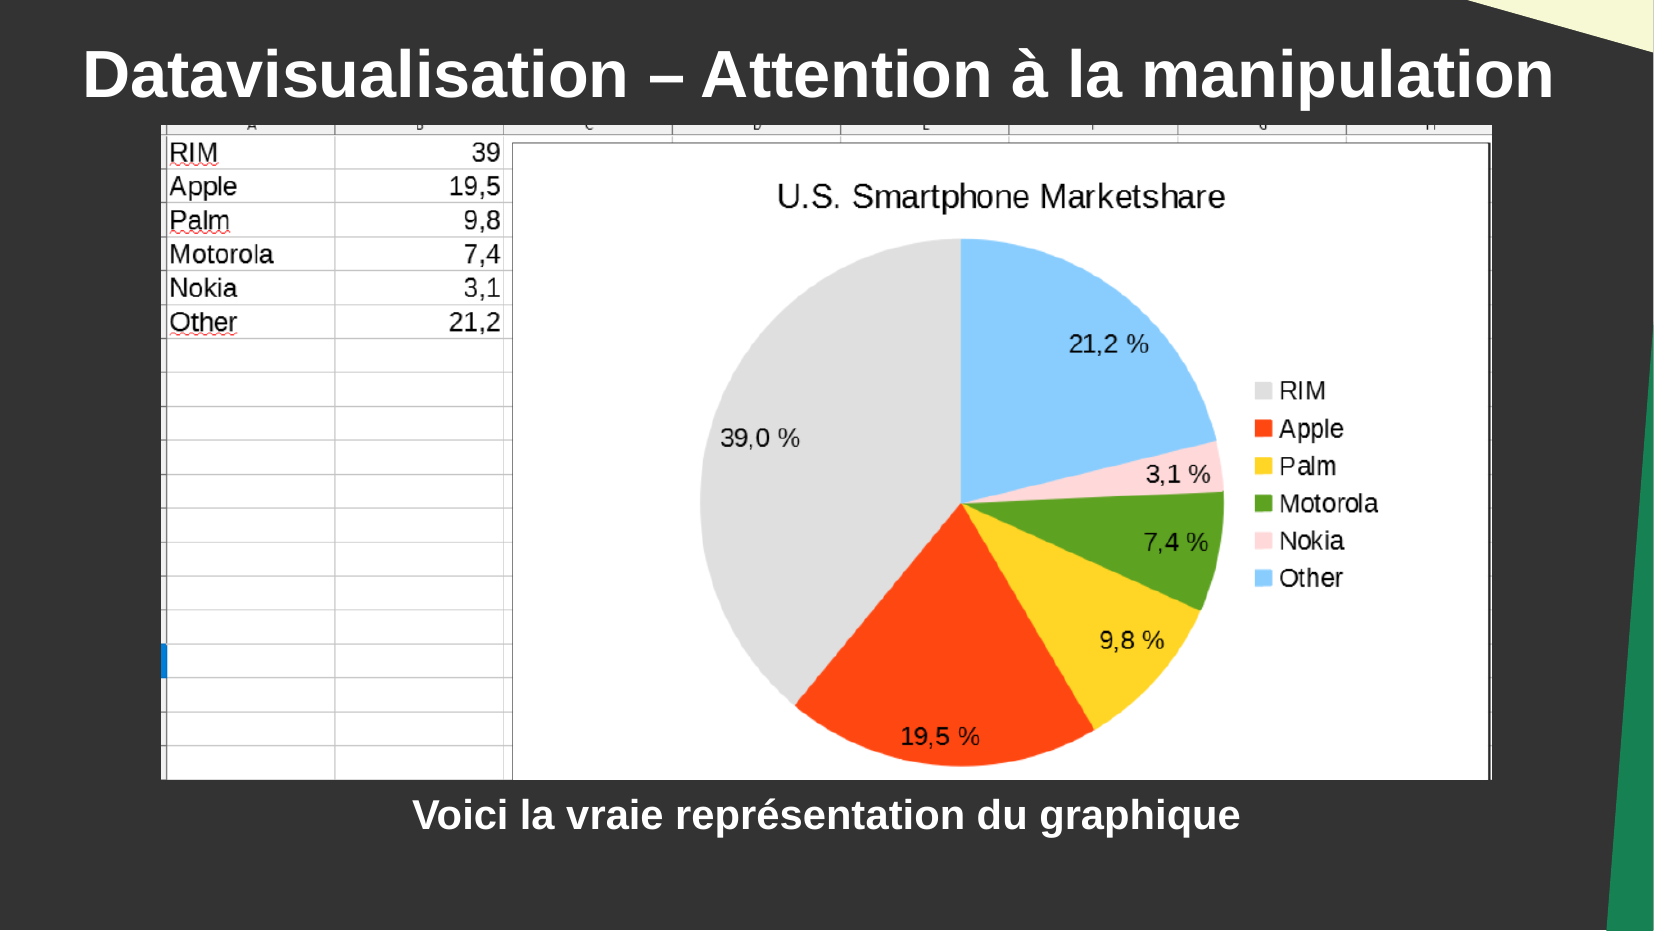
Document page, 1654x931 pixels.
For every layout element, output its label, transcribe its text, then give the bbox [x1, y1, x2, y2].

text_box [1606, 315, 1654, 931]
text_box [1467, 0, 1654, 53]
title Datavisualisation – Attention à la manipulation [82, 37, 1571, 122]
title Voici la vraie représentation du graphique [31, 791, 1622, 838]
picture [161, 125, 1492, 780]
